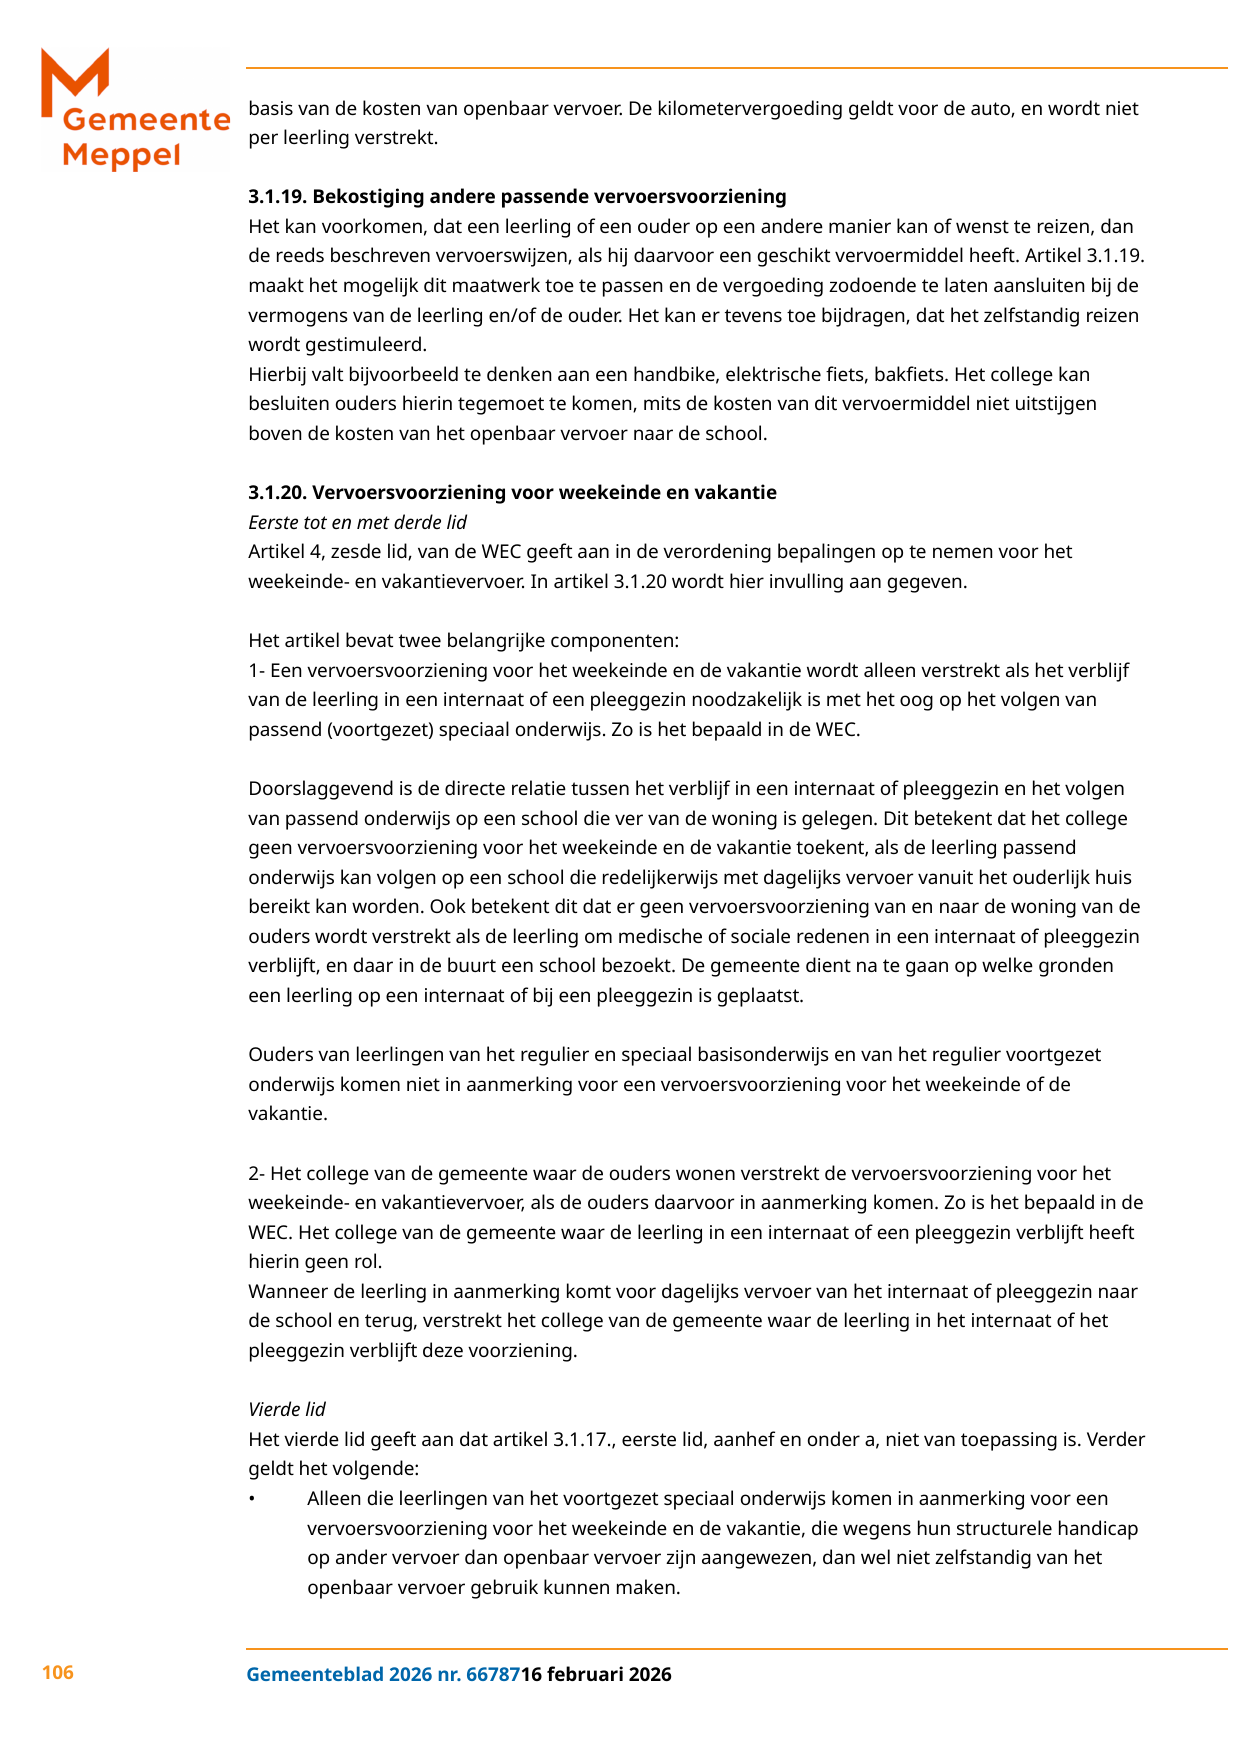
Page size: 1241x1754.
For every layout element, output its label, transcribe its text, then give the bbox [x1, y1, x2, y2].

text Wanneer de leerling in aanmerking komt voor dagelijks vervoer van het internaat of pleeggezin naar de school en terug, verstrekt het college van de gemeente waar de leerling in het internaat of het pleeggezin verblijft deze voorziening. [248, 1278, 1152, 1363]
text 1- Een vervoersvoorziening voor het weekeinde en de vakantie wordt alleen verstrekt als het verblijf van de leerling in een internaat of een pleeggezin noodzakelijk is met het oog op het volgen van passend (voortgezet) speciaal onderwijs. Zo is het bepaald in de WEC. [248, 657, 1152, 742]
text 3.1.20. Vervoersvoorziening voor weekeinde en vakantie [248, 479, 1152, 505]
text Hierbij valt bijvoorbeeld te denken aan een handbike, elektrische fiets, bakfiets. Het college kan besluiten ouders hierin tegemoet te komen, mits de kosten van dit vervoermiddel niet uitstijgen boven de kosten van het openbaar vervoer naar de school. [248, 361, 1152, 446]
text Het artikel bevat twee belangrijke componenten: [248, 627, 1152, 653]
picture [41, 47, 231, 172]
list Alleen die leerlingen van het voortgezet speciaal onderwijs komen in aanmerking voor een vervoersvoorziening voor het weekeinde en de vakantie, die wegens hun structurele handicap op ander vervoer dan openbaar vervoer zijn aangewezen, dan wel niet zelfstandig van het openbaar vervoer gebruik kunnen maken. [248, 1485, 1152, 1600]
text Doorslaggevend is de directe relatie tussen het verblijf in een internaat of pleeggezin en het volgen van passend onderwijs op een school die ver van de woning is gelegen. Dit betekent dat het college geen vervoersvoorziening voor het weekeinde en de vakantie toekent, als de leerling passend onderwijs kan volgen op een school die redelijkerwijs met dagelijks vervoer vanuit het ouderlijk huis bereikt kan worden. Ook betekent dit dat er geen vervoersvoorziening van en naar de woning van de ouders wordt verstrekt als de leerling om medische of sociale redenen in een internaat of pleeggezin verblijft, en daar in de buurt een school bezoekt. De gemeente dient na te gaan op welke gronden een leerling op een internaat of bij een pleeggezin is geplaatst. [248, 775, 1152, 1008]
text Het vierde lid geeft aan dat artikel 3.1.17., eerste lid, aanhef en onder a, niet van toepassing is. Verder geldt het volgende: [248, 1426, 1152, 1481]
text basis van de kosten van openbaar vervoer. De kilometervergoeding geldt voor de auto, en wordt niet per leerling verstrekt. [248, 95, 1152, 150]
text Ouders van leerlingen van het regulier en speciaal basisonderwijs en van het regulier voortgezet onderwijs komen niet in aanmerking voor een vervoersvoorziening voor het weekeinde of de vakantie. [248, 1041, 1152, 1126]
text 2- Het college van de gemeente waar de ouders wonen verstrekt de vervoersvoorziening voor het weekeinde- en vakantievervoer, als de ouders daarvoor in aanmerking komen. Zo is het bepaald in de WEC. Het college van de gemeente waar de leerling in een internaat of een pleeggezin verblijft heeft hierin geen rol. [248, 1160, 1152, 1274]
text 3.1.19. Bekostiging andere passende vervoersvoorziening [248, 183, 1152, 209]
text Vierde lid [248, 1396, 1152, 1422]
text Artikel 4, zesde lid, van de WEC geeft aan in de verordening bepalingen op te nemen voor het weekeinde- en vakantievervoer. In artikel 3.1.20 wordt hier invulling aan gegeven. [248, 538, 1152, 594]
text Eerste tot en met derde lid [248, 509, 1152, 535]
text Het kan voorkomen, dat een leerling of een ouder op een andere manier kan of wenst te reizen, dan de reeds beschreven vervoerswijzen, als hij daarvoor een geschikt vervoermiddel heeft. Artikel 3.1.19. maakt het mogelijk dit maatwerk toe te passen en de vergoeding zodoende te laten aansluiten bij de vermogens van de leerling en/of de ouder. Het kan er tevens toe bijdragen, dat het zelfstandig reizen wordt gestimuleerd. [248, 213, 1152, 357]
